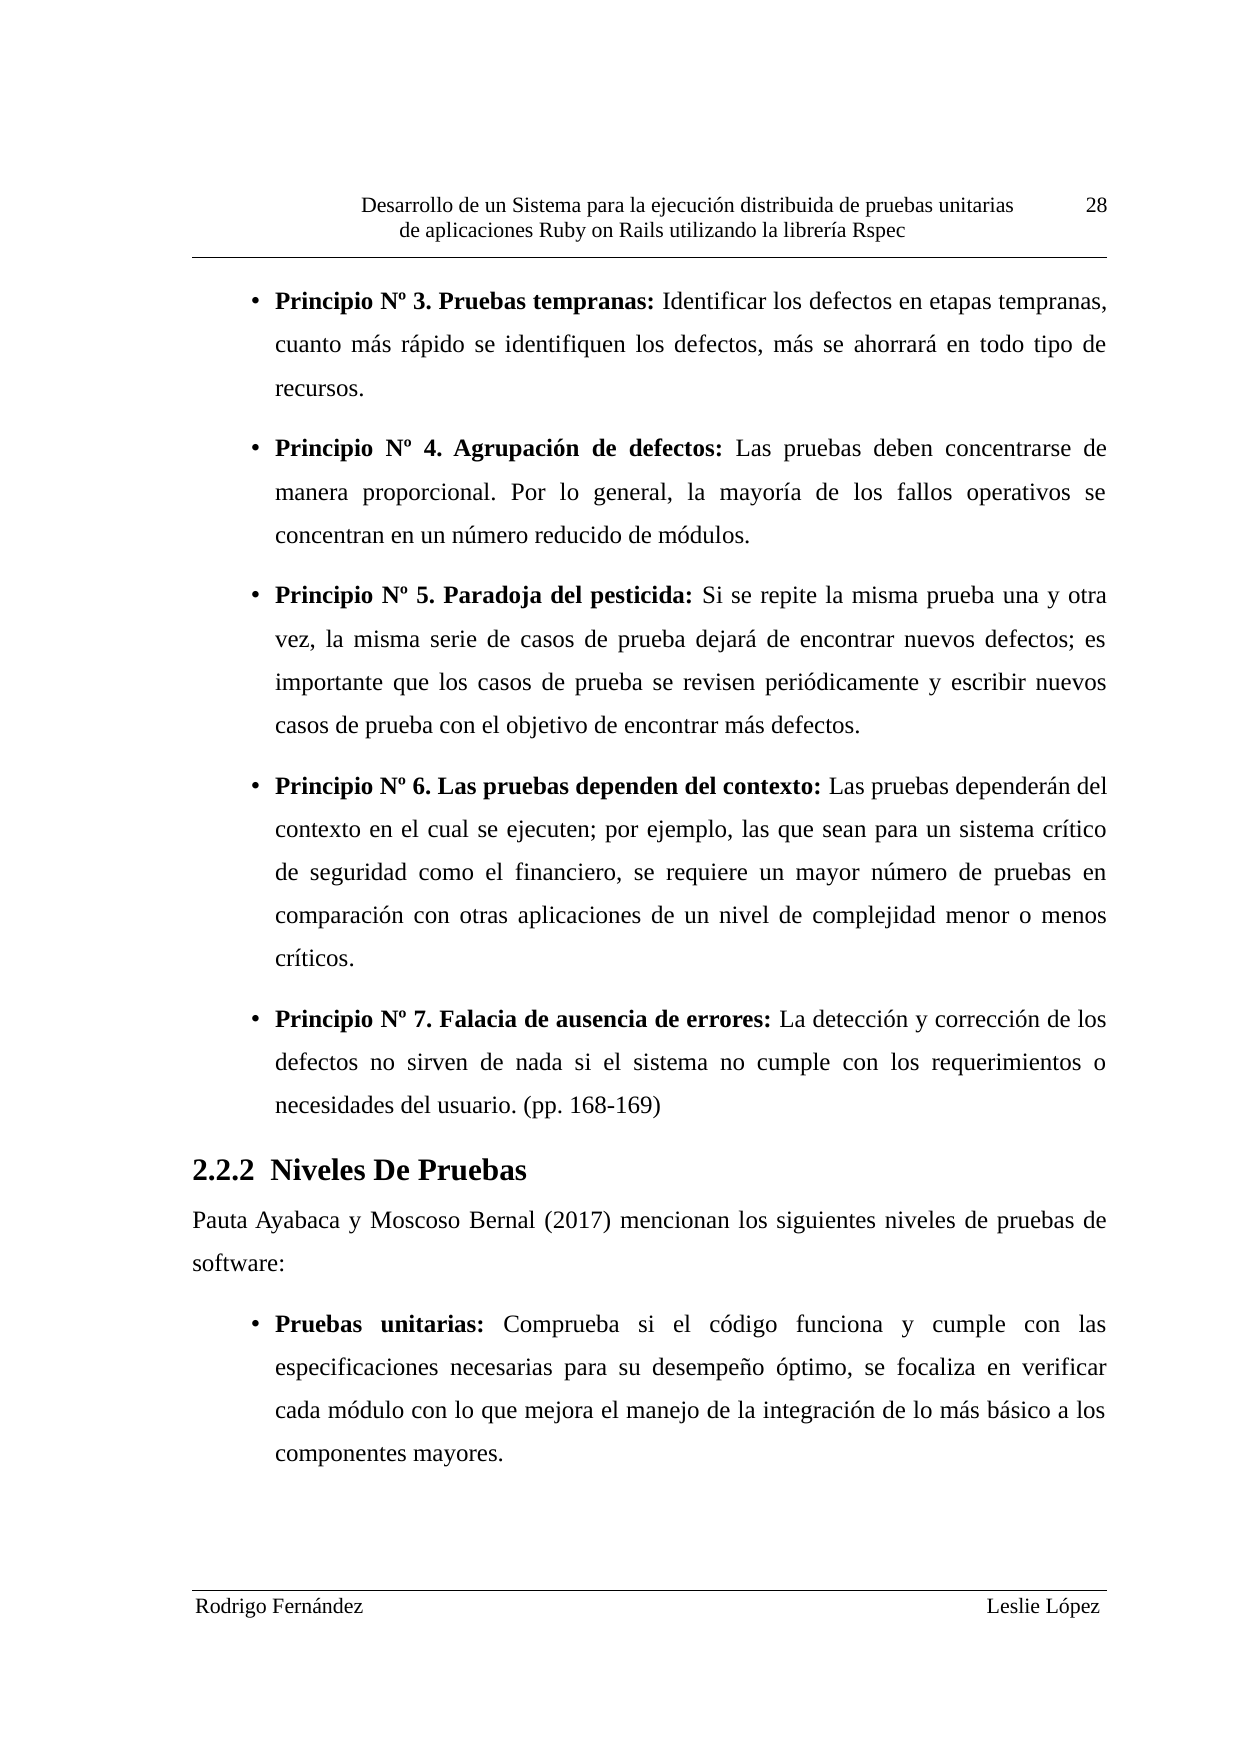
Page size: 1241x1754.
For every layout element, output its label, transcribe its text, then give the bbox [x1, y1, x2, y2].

list Principio Nº 5. Paradoja del pesticida: Si se repite la misma prueba una y otra vez, la misma serie de casos de prueba dejará de encontrar nuevos defectos; es importante que los casos de prueba se revisen periódicamente y escribir nuevos casos de prueba con el objetivo de encontrar más defectos. [251, 581, 1107, 739]
list Principio Nº 4. Agrupación de defectos: Las pruebas deben concentrarse de manera proporcional. Por lo general, la mayoría de los fallos operativos se concentran en un número reducido de módulos. [251, 433, 1107, 548]
subtitle Niveles de Pruebas [192, 1151, 1107, 1187]
text Pauta Ayabaca y Moscoso Bernal (2017)⁠ mencionan los siguientes niveles de pruebas de software: [192, 1205, 1107, 1277]
list Principio Nº 6. Las pruebas dependen del contexto: Las pruebas dependerán del contexto en el cual se ejecuten; por ejemplo, las que sean para un sistema crítico de seguridad como el financiero, se requiere un mayor número de pruebas en comparación con otras aplicaciones de un nivel de complejidad menor o menos críticos. [251, 771, 1107, 972]
list Principio Nº 7. Falacia de ausencia de errores: La detección y corrección de los defectos no sirven de nada si el sistema no cumple con los requerimientos o necesidades del usuario. (pp. 168-169) [251, 1004, 1107, 1119]
list Principio Nº 3. Pruebas tempranas: Identificar los defectos en etapas tempranas, cuanto más rápido se identifiquen los defectos, más se ahorrará en todo tipo de recursos. [251, 286, 1107, 401]
list Pruebas unitarias: Comprueba si el código funciona y cumple con las especificaciones necesarias para su desempeño óptimo, se focaliza en verificar cada módulo con lo que mejora el manejo de la integración de lo más básico a los componentes mayores. [251, 1309, 1107, 1467]
